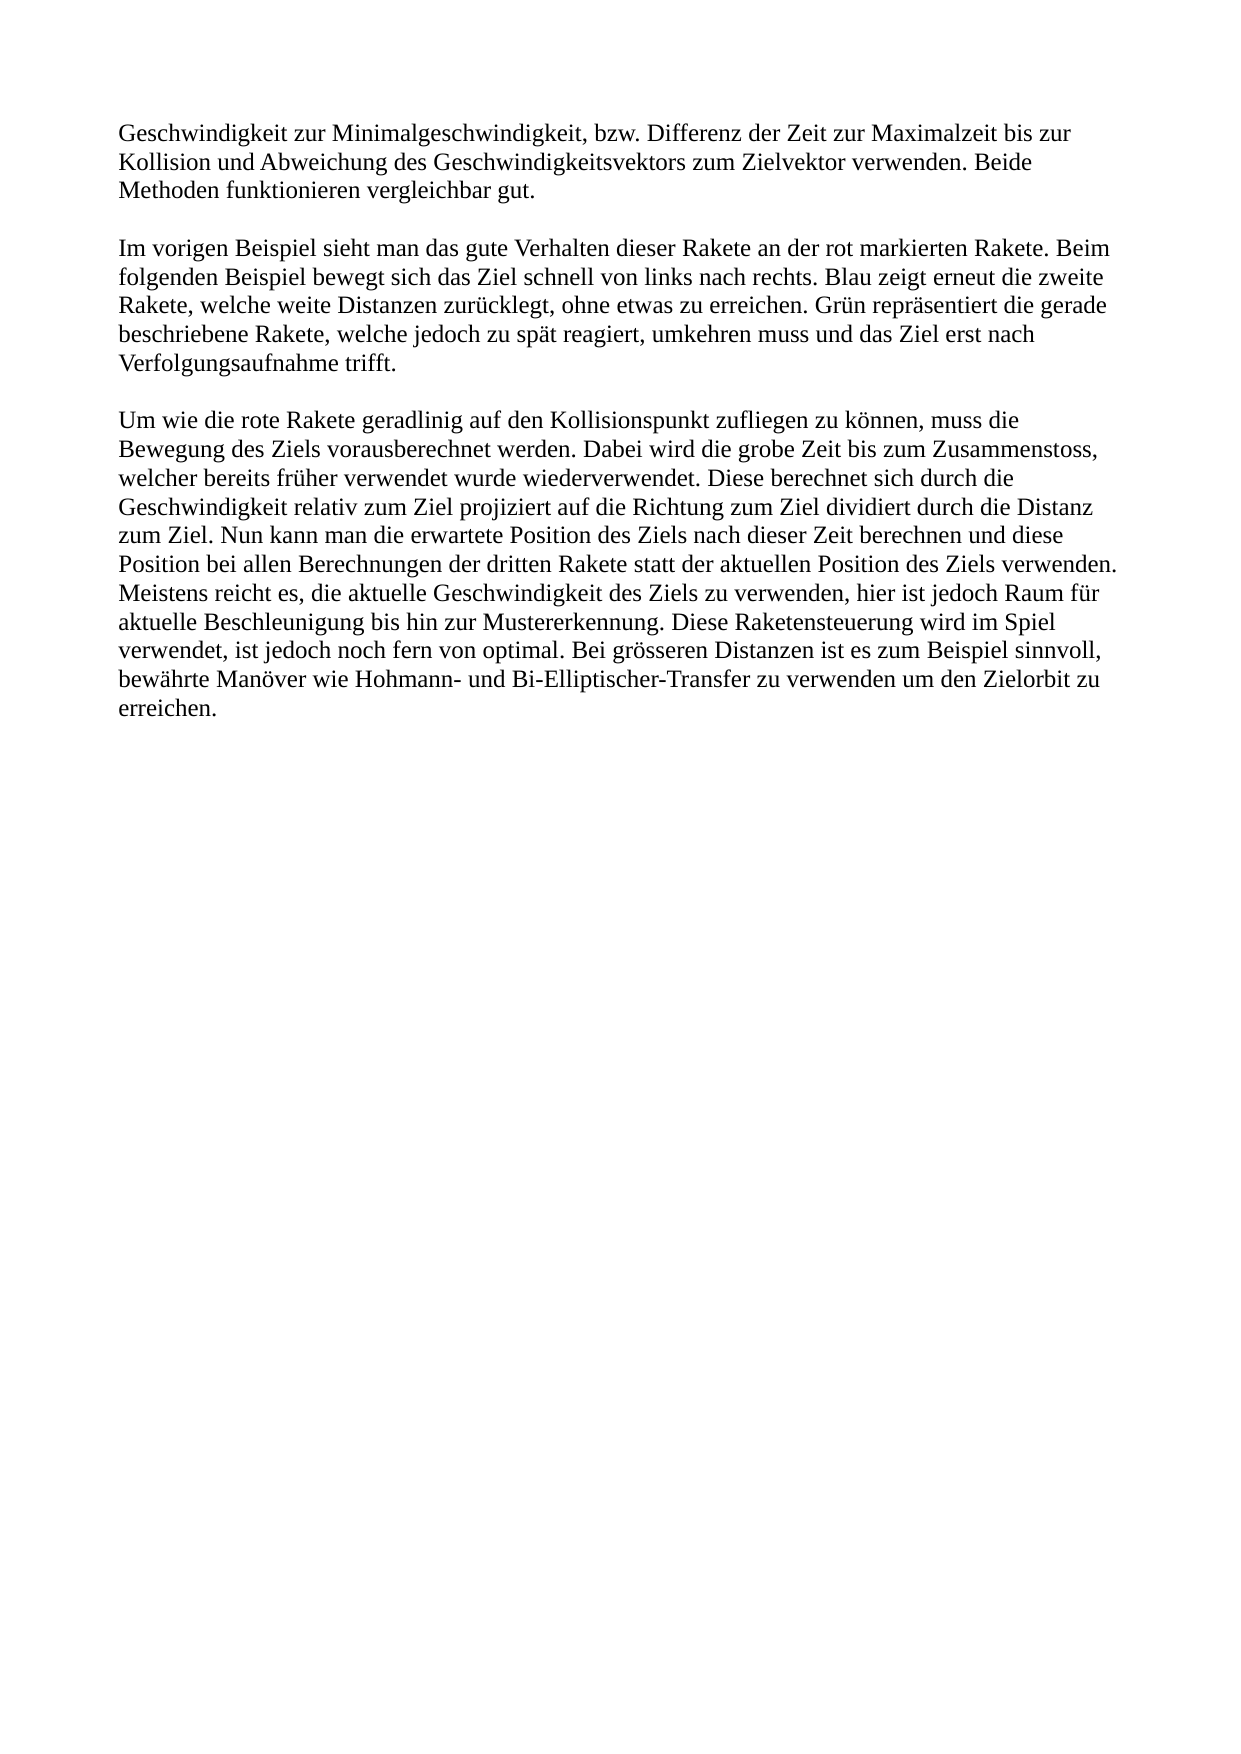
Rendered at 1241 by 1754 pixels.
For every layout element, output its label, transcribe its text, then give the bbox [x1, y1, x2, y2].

text Geschwindigkeit zur Minimalgeschwindigkeit, bzw. Differenz der Zeit zur Maximalzeit bis zur Kollision und Abweichung des Geschwindigkeitsvektors zum Zielvektor verwenden. Beide Methoden funktionieren vergleichbar gut. [118, 118, 1122, 204]
text Im vorigen Beispiel sieht man das gute Verhalten dieser Rakete an der rot markierten Rakete. Beim folgenden Beispiel bewegt sich das Ziel schnell von links nach rechts. Blau zeigt erneut die zweite Rakete, welche weite Distanzen zurücklegt, ohne etwas zu erreichen. Grün repräsentiert die gerade beschriebene Rakete, welche jedoch zu spät reagiert, umkehren muss und das Ziel erst nach Verfolgungsaufnahme trifft. [118, 233, 1122, 377]
text Um wie die rote Rakete geradlinig auf den Kollisionspunkt zufliegen zu können, muss die Bewegung des Ziels vorausberechnet werden. Dabei wird die grobe Zeit bis zum Zusammenstoss, welcher bereits früher verwendet wurde wiederverwendet. Diese berechnet sich durch die Geschwindigkeit relativ zum Ziel projiziert auf die Richtung zum Ziel dividiert durch die Distanz zum Ziel. Nun kann man die erwartete Position des Ziels nach dieser Zeit berechnen und diese Position bei allen Berechnungen der dritten Rakete statt der aktuellen Position des Ziels verwenden. Meistens reicht es, die aktuelle Geschwindigkeit des Ziels zu verwenden, hier ist jedoch Raum für aktuelle Beschleunigung bis hin zur Mustererkennung. Diese Raketensteuerung wird im Spiel verwendet, ist jedoch noch fern von optimal. Bei grösseren Distanzen ist es zum Beispiel sinnvoll, bewährte Manöver wie Hohmann- und Bi-Elliptischer-Transfer zu verwenden um den Zielorbit zu erreichen. [118, 406, 1122, 722]
